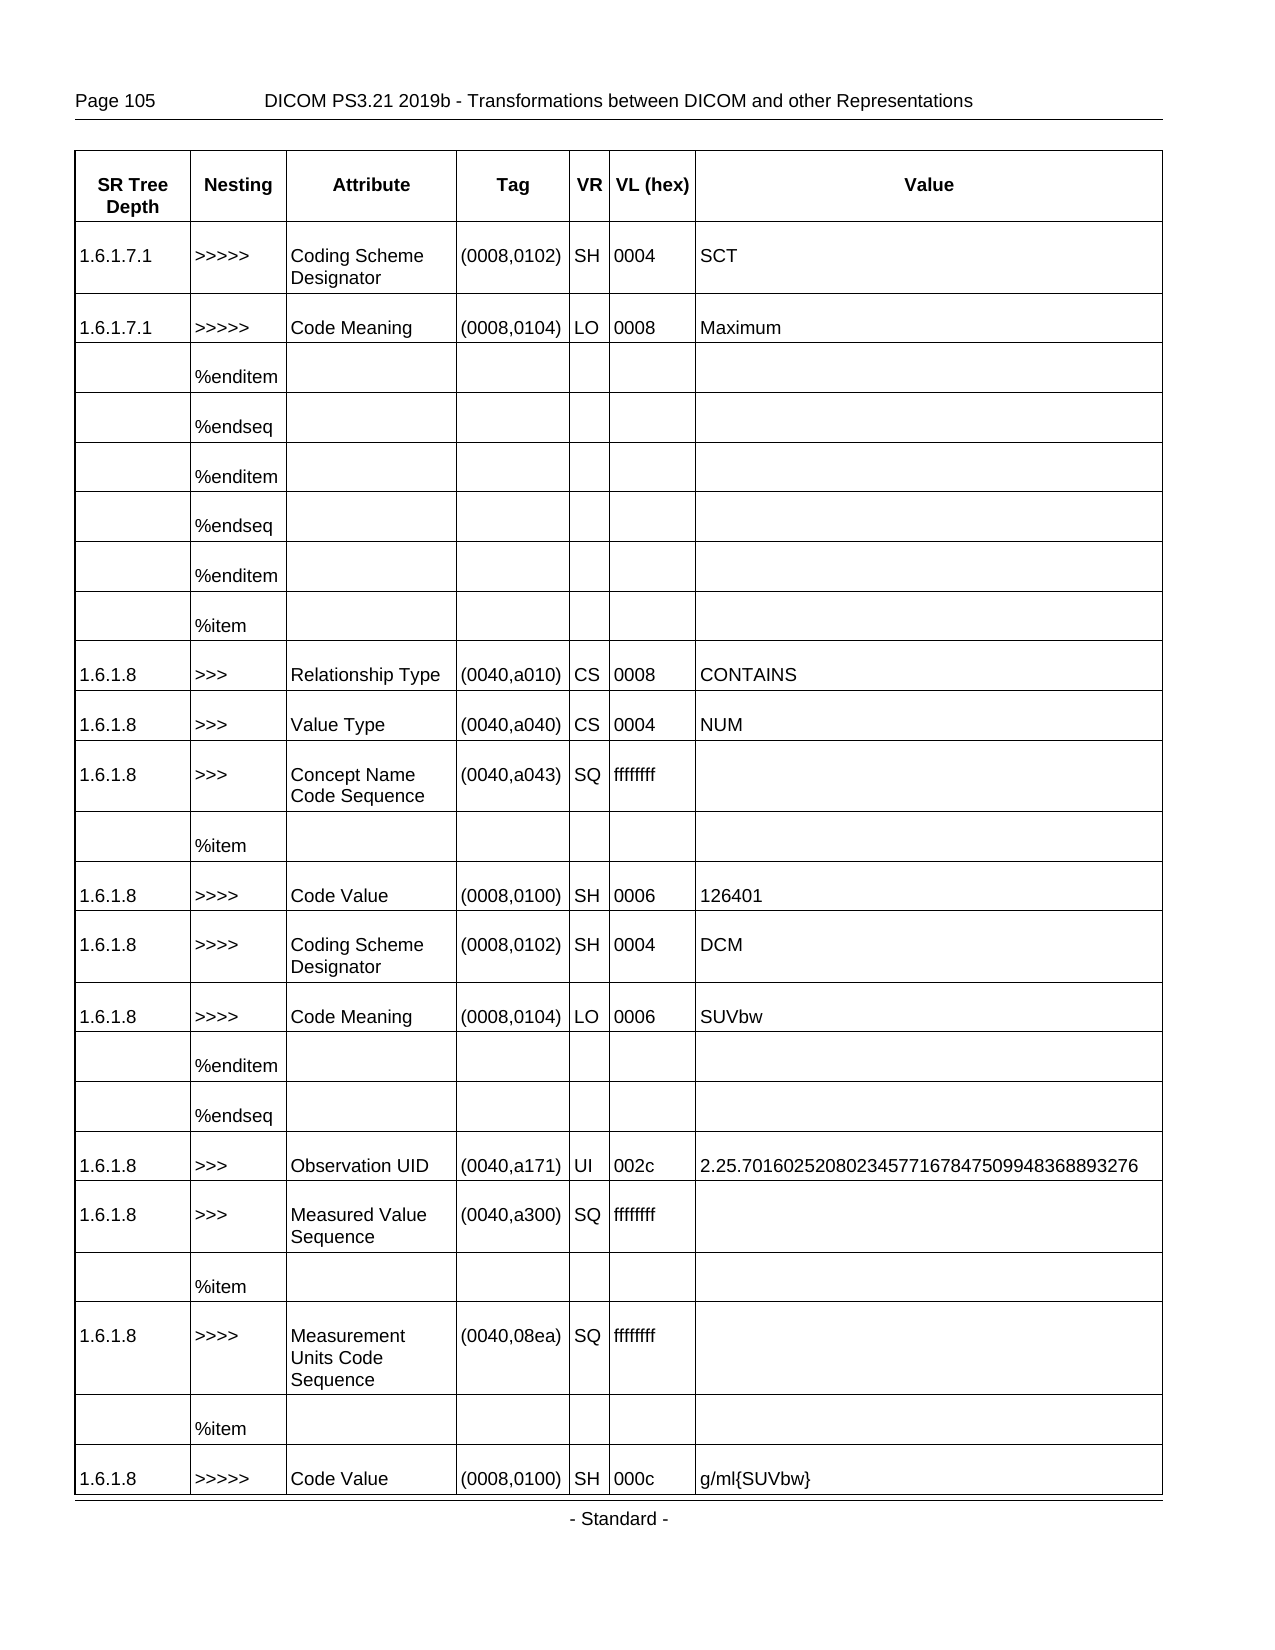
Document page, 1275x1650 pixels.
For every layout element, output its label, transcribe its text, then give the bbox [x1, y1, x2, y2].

table_cell Coding Scheme Designator [287, 222, 456, 292]
table_cell CONTAINS [696, 641, 1162, 690]
table_cell [457, 343, 569, 392]
table_cell %enditem [191, 542, 286, 591]
table_cell (0008,0104) [457, 294, 569, 342]
table_cell UI [570, 1132, 609, 1180]
table_cell %endseq [191, 393, 286, 442]
table_cell Code Meaning [287, 983, 456, 1031]
table_cell [287, 1032, 456, 1081]
table_cell %item [191, 1395, 286, 1444]
table_cell Concept Name Code Sequence [287, 741, 456, 811]
table_cell [457, 542, 569, 591]
table_cell [287, 343, 456, 392]
table_cell >>>>> [191, 222, 286, 292]
table_cell 0004 [610, 691, 695, 740]
table_cell [287, 1395, 456, 1444]
table_cell Value Type [287, 691, 456, 740]
table_cell Maximum [696, 294, 1162, 342]
table_cell [696, 443, 1162, 491]
table_header Nesting [191, 151, 286, 221]
table_cell [76, 393, 190, 442]
table_cell 1.6.1.8 [76, 691, 190, 740]
table_header VR [570, 151, 609, 221]
table_cell (0008,0100) [457, 862, 569, 910]
table_cell Code Value [287, 1445, 456, 1493]
table_header Tag [457, 151, 569, 221]
table_cell [287, 1253, 456, 1301]
table_cell 1.6.1.8 [76, 741, 190, 811]
table_cell >>> [191, 641, 286, 690]
table_cell [696, 1395, 1162, 1444]
table_cell (0008,0100) [457, 1445, 569, 1493]
table_cell [696, 1032, 1162, 1081]
table_header SR Tree Depth [76, 151, 190, 221]
table_cell ffffffff [610, 1302, 695, 1394]
table_cell [76, 812, 190, 861]
table_cell [76, 1032, 190, 1081]
table_cell 0004 [610, 911, 695, 982]
table_cell 0006 [610, 983, 695, 1031]
table_cell [696, 542, 1162, 591]
table_cell ffffffff [610, 741, 695, 811]
table_cell [457, 443, 569, 491]
table_cell LO [570, 983, 609, 1031]
table_cell %endseq [191, 1082, 286, 1131]
table_cell 1.6.1.8 [76, 1181, 190, 1252]
table_header Value [696, 151, 1162, 221]
table_cell %enditem [191, 343, 286, 392]
table_cell [696, 1253, 1162, 1301]
table_cell [570, 1253, 609, 1301]
table_cell 1.6.1.8 [76, 862, 190, 910]
table_cell [570, 1032, 609, 1081]
table_cell %item [191, 812, 286, 861]
table_cell 1.6.1.8 [76, 1302, 190, 1394]
table_cell (0008,0102) [457, 911, 569, 982]
table_cell [696, 592, 1162, 640]
table_cell >>>> [191, 911, 286, 982]
table_cell (0040,a043) [457, 741, 569, 811]
table_cell %endseq [191, 492, 286, 541]
table_cell [76, 492, 190, 541]
table_cell g/ml{SUVbw} [696, 1445, 1162, 1493]
table_cell [570, 1395, 609, 1444]
table_cell [457, 1395, 569, 1444]
table_cell SCT [696, 222, 1162, 292]
table_cell 1.6.1.7.1 [76, 222, 190, 292]
table_cell (0008,0102) [457, 222, 569, 292]
table_cell SH [570, 911, 609, 982]
table_cell [76, 542, 190, 591]
table_cell [610, 443, 695, 491]
table_cell %item [191, 592, 286, 640]
table_cell Code Meaning [287, 294, 456, 342]
table_cell SUVbw [696, 983, 1162, 1031]
table_cell (0040,a040) [457, 691, 569, 740]
table_cell [76, 592, 190, 640]
table_cell ffffffff [610, 1181, 695, 1252]
table_cell %item [191, 1253, 286, 1301]
table_cell [696, 1302, 1162, 1394]
table_cell [610, 1032, 695, 1081]
table_cell [570, 393, 609, 442]
table_cell [610, 1253, 695, 1301]
table_header Attribute [287, 151, 456, 221]
table_cell [76, 1253, 190, 1301]
table_cell 1.6.1.8 [76, 1445, 190, 1493]
table_cell SQ [570, 741, 609, 811]
table_cell 1.6.1.8 [76, 1132, 190, 1180]
table_cell 2.25.70160252080234577167847509948368893276 [696, 1132, 1162, 1180]
table_cell [76, 443, 190, 491]
table_cell [610, 393, 695, 442]
table_cell [457, 812, 569, 861]
table_cell [570, 542, 609, 591]
table_cell SQ [570, 1302, 609, 1394]
table_header VL (hex) [610, 151, 695, 221]
table_cell [287, 1082, 456, 1131]
table_cell 0008 [610, 294, 695, 342]
table_cell 1.6.1.7.1 [76, 294, 190, 342]
table_cell 1.6.1.8 [76, 983, 190, 1031]
table_cell Relationship Type [287, 641, 456, 690]
table_cell [457, 592, 569, 640]
table_cell [570, 443, 609, 491]
table_cell Observation UID [287, 1132, 456, 1180]
table_cell [457, 1253, 569, 1301]
table_cell [457, 393, 569, 442]
table_cell [287, 443, 456, 491]
table_cell SH [570, 1445, 609, 1493]
table_cell Coding Scheme Designator [287, 911, 456, 982]
table_cell 0008 [610, 641, 695, 690]
table_cell >>> [191, 691, 286, 740]
table_cell Measured Value Sequence [287, 1181, 456, 1252]
table_cell 0006 [610, 862, 695, 910]
table_cell [696, 812, 1162, 861]
table_cell [610, 542, 695, 591]
table_cell Code Value [287, 862, 456, 910]
table_cell >>> [191, 1181, 286, 1252]
table_cell [570, 492, 609, 541]
table_cell CS [570, 641, 609, 690]
table_cell >>>> [191, 983, 286, 1031]
table_cell 1.6.1.8 [76, 641, 190, 690]
table_cell 126401 [696, 862, 1162, 910]
table_cell (0040,a300) [457, 1181, 569, 1252]
table_cell [457, 492, 569, 541]
table_cell >>>> [191, 1302, 286, 1394]
table_cell [696, 741, 1162, 811]
table_cell [570, 1082, 609, 1131]
table_cell [76, 1395, 190, 1444]
table_cell >>>>> [191, 294, 286, 342]
table_cell [76, 1082, 190, 1131]
table_cell (0040,a010) [457, 641, 569, 690]
table_cell [696, 1082, 1162, 1131]
table_cell [457, 1032, 569, 1081]
table_cell >>>>> [191, 1445, 286, 1493]
table_cell [610, 343, 695, 392]
table_cell DCM [696, 911, 1162, 982]
table_cell [76, 343, 190, 392]
table_cell (0008,0104) [457, 983, 569, 1031]
table_cell Measurement Units Code Sequence [287, 1302, 456, 1394]
table_cell [287, 592, 456, 640]
table_cell [570, 592, 609, 640]
table_cell [610, 592, 695, 640]
table_cell [287, 492, 456, 541]
table_cell CS [570, 691, 609, 740]
table_cell [287, 812, 456, 861]
table_cell [696, 1181, 1162, 1252]
table_cell [570, 812, 609, 861]
table_cell 1.6.1.8 [76, 911, 190, 982]
table_cell %enditem [191, 443, 286, 491]
table_cell [610, 492, 695, 541]
table_cell LO [570, 294, 609, 342]
table_cell 000c [610, 1445, 695, 1493]
table_cell 0004 [610, 222, 695, 292]
table_cell [696, 343, 1162, 392]
table_cell >>>> [191, 862, 286, 910]
table_cell SH [570, 862, 609, 910]
table_cell >>> [191, 1132, 286, 1180]
table_cell NUM [696, 691, 1162, 740]
table_cell [696, 393, 1162, 442]
table_cell [610, 1082, 695, 1131]
table_cell (0040,08ea) [457, 1302, 569, 1394]
table_cell [610, 1395, 695, 1444]
table_cell SH [570, 222, 609, 292]
table_cell [696, 492, 1162, 541]
table_cell [570, 343, 609, 392]
table_cell 002c [610, 1132, 695, 1180]
table_cell [287, 542, 456, 591]
table_cell [610, 812, 695, 861]
table_cell [287, 393, 456, 442]
table_cell [457, 1082, 569, 1131]
table_cell SQ [570, 1181, 609, 1252]
table_cell (0040,a171) [457, 1132, 569, 1180]
table_cell %enditem [191, 1032, 286, 1081]
table_cell >>> [191, 741, 286, 811]
